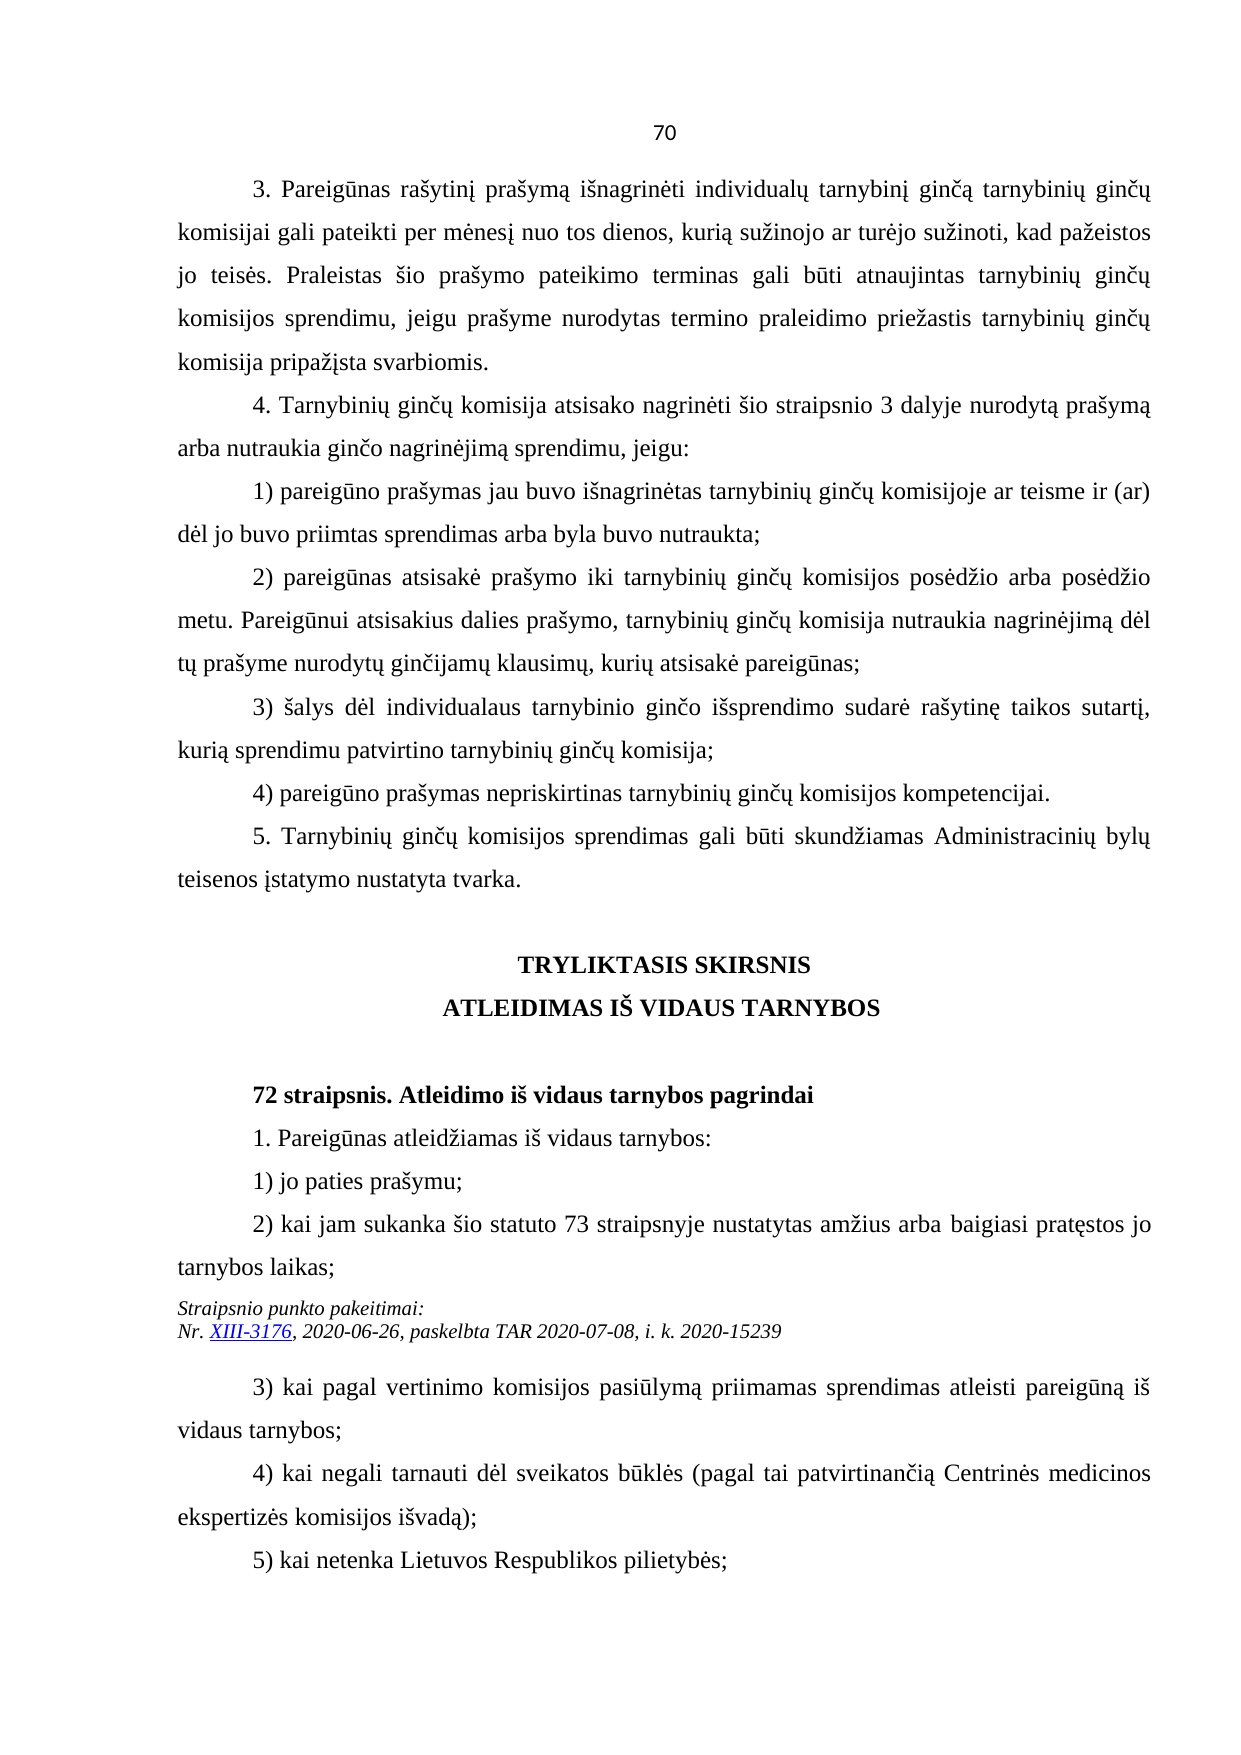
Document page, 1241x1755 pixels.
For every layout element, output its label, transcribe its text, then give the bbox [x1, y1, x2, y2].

text 5) kai netenka Lietuvos Respublikos pilietybės; [177, 1545, 1152, 1573]
text 2) kai jam sukanka šio statuto 73 straipsnyje nustatytas amžius arba baigiasi pratęstos jo tarnybos laikas; [177, 1209, 1152, 1281]
text 72 straipsnis. Atleidimo iš vidaus tarnybos pagrindai [177, 1080, 1152, 1108]
text 3) kai pagal vertinimo komisijos pasiūlymą priimamas sprendimas atleisti pareigūną iš vidaus tarnybos; [177, 1372, 1152, 1444]
text TRYLIKTASIS SKIRSNIS [177, 950, 1152, 979]
text Nr. XIII-3176, 2020-06-26, paskelbta TAR 2020-07-08, i. k. 2020-15239 [177, 1319, 1152, 1343]
text Straipsnio punkto pakeitimai: [177, 1295, 1152, 1319]
text 3. Pareigūnas rašytinį prašymą išnagrinėti individualų tarnybinį ginčą tarnybinių ginčų komisijai gali pateikti per mėnesį nuo tos dienos, kurią sužinojo ar turėjo sužinoti, kad pažeistos jo teisės. Praleistas šio prašymo pateikimo terminas gali būti atnaujintas tarnybinių ginčų komisijos sprendimu, jeigu prašyme nurodytas termino praleidimo priežastis tarnybinių ginčų komisija pripažįsta svarbiomis. [177, 174, 1152, 375]
text 4) kai negali tarnauti dėl sveikatos būklės (pagal tai patvirtinančią Centrinės medicinos ekspertizės komisijos išvadą); [177, 1458, 1152, 1530]
text 4) pareigūno prašymas nepriskirtinas tarnybinių ginčų komisijos kompetencijai. [177, 778, 1152, 807]
text 2) pareigūnas atsisakė prašymo iki tarnybinių ginčų komisijos posėdžio arba posėdžio metu. Pareigūnui atsisakius dalies prašymo, tarnybinių ginčų komisija nutraukia nagrinėjimą dėl tų prašyme nurodytų ginčijamų klausimų, kurių atsisakė pareigūnas; [177, 562, 1152, 677]
text 1. Pareigūnas atleidžiamas iš vidaus tarnybos: [177, 1123, 1152, 1152]
text 3) šalys dėl individualaus tarnybinio ginčo išsprendimo sudarė rašytinę taikos sutartį, kurią sprendimu patvirtino tarnybinių ginčų komisija; [177, 692, 1152, 763]
text 5. Tarnybinių ginčų komisijos sprendimas gali būti skundžiamas Administracinių bylų teisenos įstatymo nustatyta tvarka. [177, 821, 1152, 893]
text 4. Tarnybinių ginčų komisija atsisako nagrinėti šio straipsnio 3 dalyje nurodytą prašymą arba nutraukia ginčo nagrinėjimą sprendimu, jeigu: [177, 390, 1152, 462]
text 1) pareigūno prašymas jau buvo išnagrinėtas tarnybinių ginčų komisijoje ar teisme ir (ar) dėl jo buvo priimtas sprendimas arba byla buvo nutraukta; [177, 476, 1152, 548]
text ATLEIDIMAS IŠ VIDAUS TARNYBOS [177, 993, 1152, 1022]
text 1) jo paties prašymu; [177, 1166, 1152, 1195]
